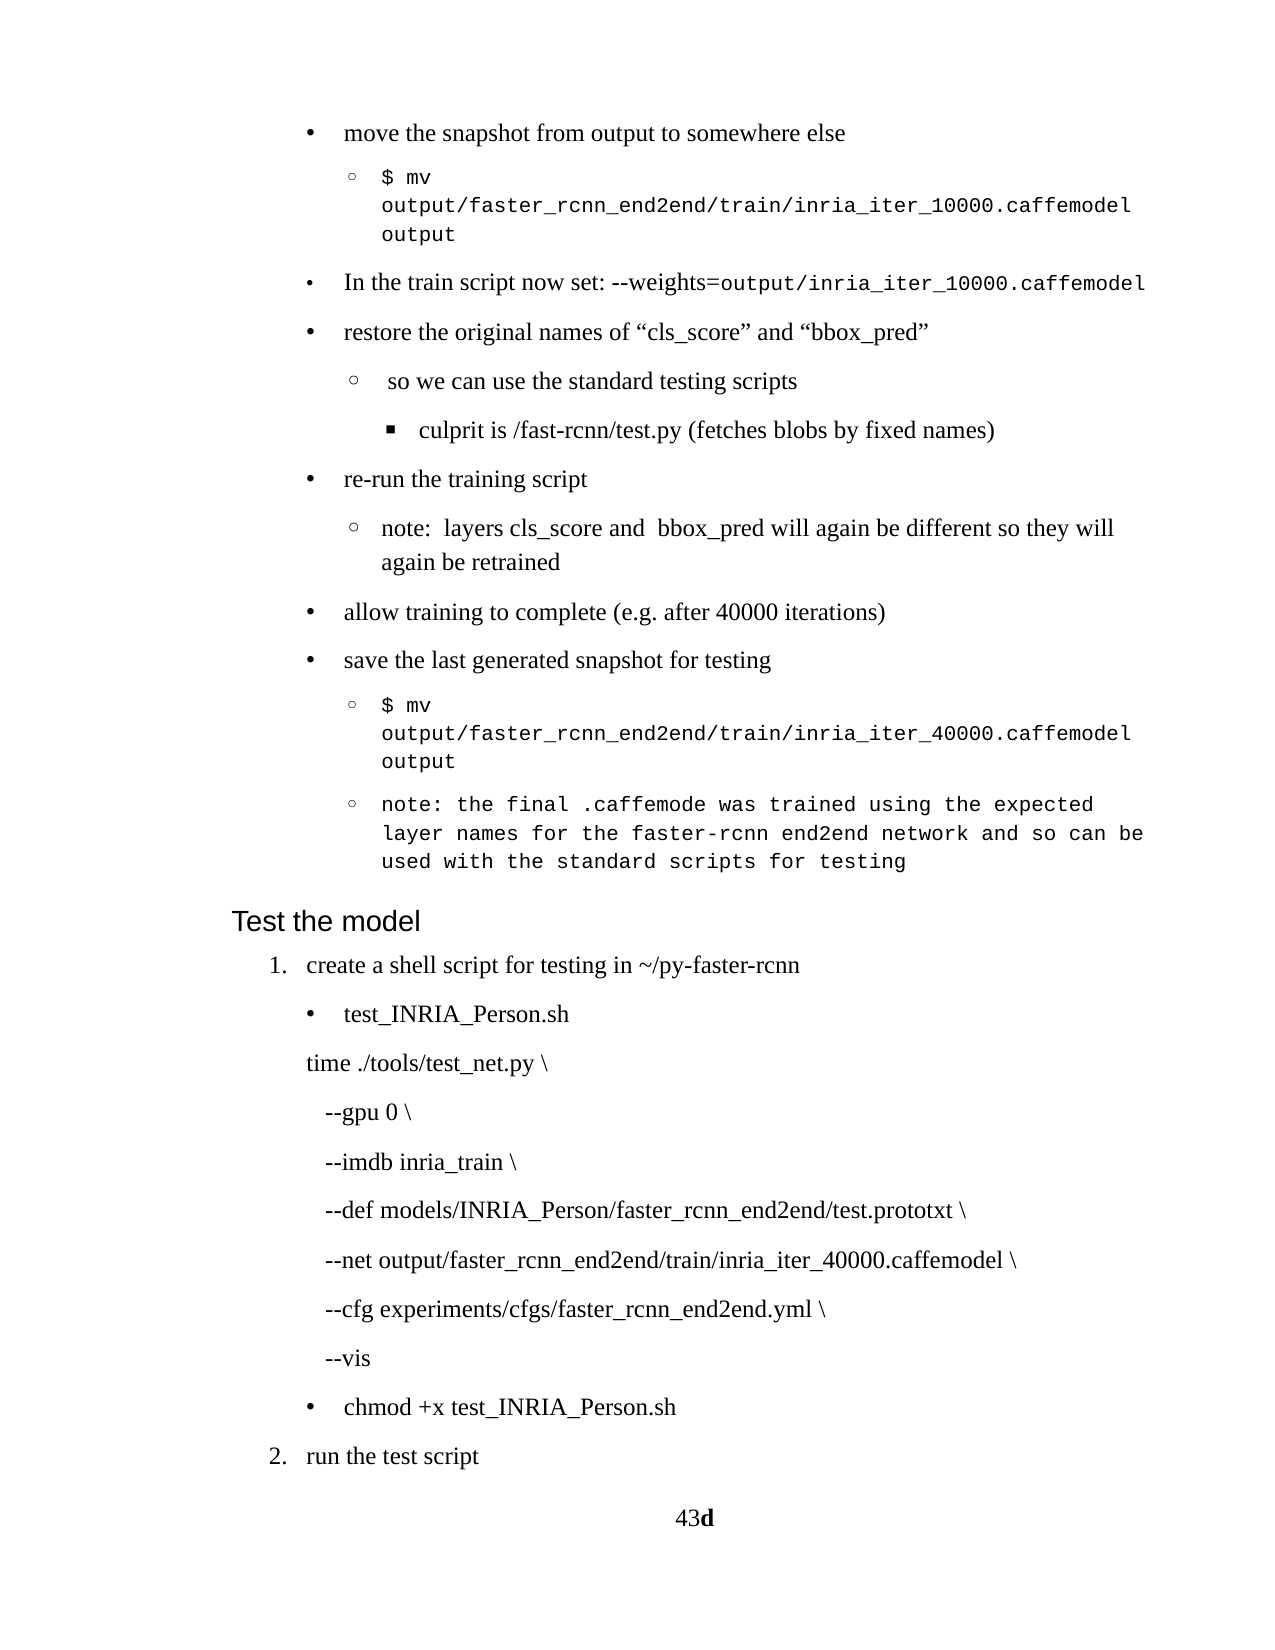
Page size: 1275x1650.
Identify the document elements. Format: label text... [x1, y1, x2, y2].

text --cfg experiments/cfgs/faster_rcnn_end2end.yml \ [306, 1294, 1158, 1322]
text --vis [306, 1343, 1158, 1372]
list run the test script [269, 1441, 1158, 1470]
list $ mv output/faster_rcnn_end2end/train/inria_iter_10000.caffemodel output [344, 167, 1158, 247]
text --imdb inria_train \ [306, 1147, 1158, 1175]
subtitle Test the model [231, 904, 1158, 938]
list chmod +x test_INRIA_Person.sh [306, 1392, 1158, 1421]
list In the train script now set: --weights=output/inria_iter_10000.caffemodel [306, 267, 1158, 296]
list re-run the training script [306, 464, 1158, 493]
list note: layers cls_score and bbox_pred will again be different so they will again be retrained [344, 513, 1158, 576]
text --gpu 0 \ [306, 1097, 1158, 1126]
list restore the original names of “cls_score” and “bbox_pred” [306, 317, 1158, 346]
text --def models/INRIA_Person/faster_rcnn_end2end/test.prototxt \ [306, 1196, 1158, 1224]
list create a shell script for testing in ~/py-faster-rcnn [269, 950, 1158, 979]
list so we can use the standard testing scripts [344, 366, 1158, 394]
list move the snapshot from output to somewhere else [306, 118, 1158, 147]
list $ mv output/faster_rcnn_end2end/train/inria_iter_40000.caffemodel output [344, 695, 1158, 775]
text --net output/faster_rcnn_end2end/train/inria_iter_40000.caffemodel \ [306, 1245, 1158, 1273]
list note: the final .caffemode was trained using the expected layer names for the faster-rcnn end2end network and so can be used with the standard scripts for testing [344, 794, 1158, 874]
list culprit is /fast-rcnn/test.py (fetches blobs by fixed names) [381, 415, 1158, 444]
list allow training to complete (e.g. after 40000 iterations) [306, 597, 1158, 625]
list save the last generated snapshot for testing [306, 646, 1158, 674]
text time ./tools/test_net.py \ [306, 1048, 1158, 1077]
list test_INRIA_Person.sh [306, 999, 1158, 1028]
